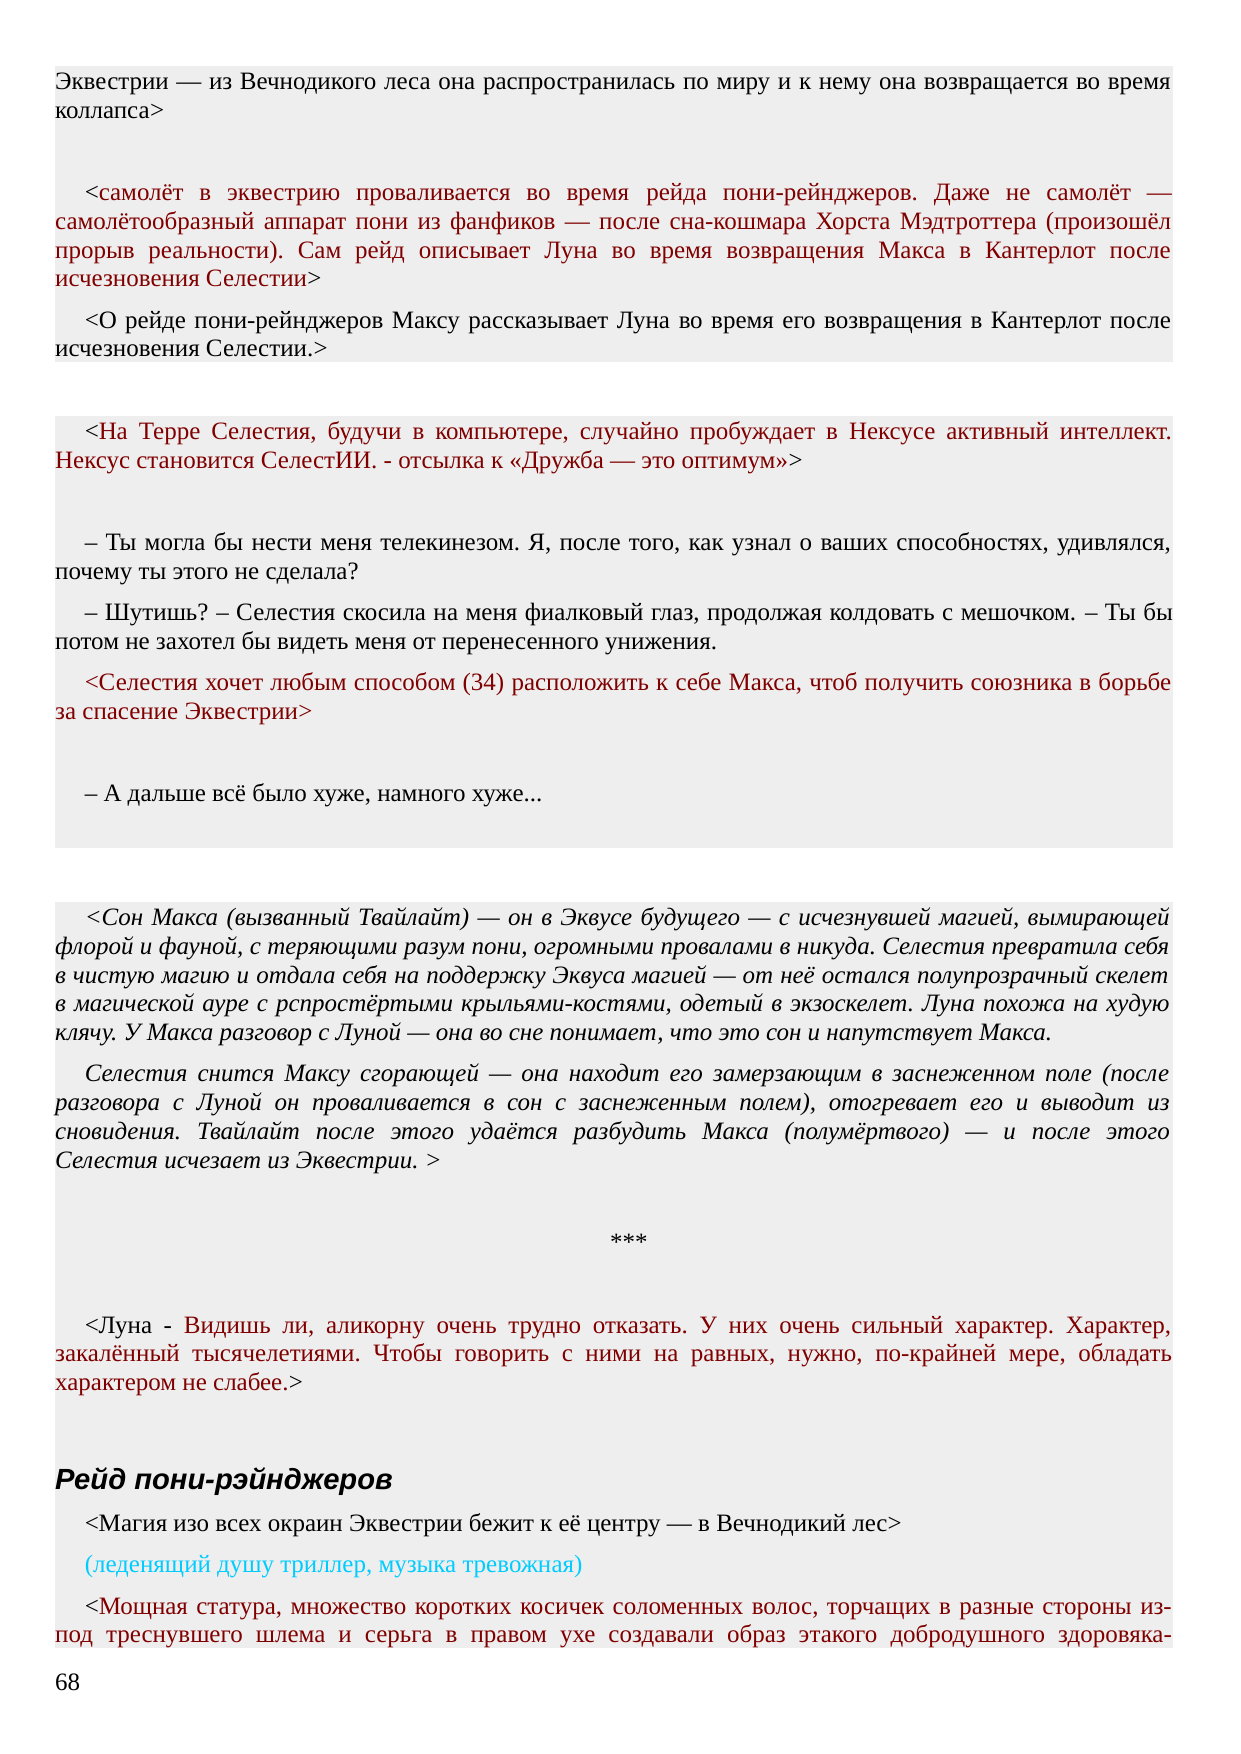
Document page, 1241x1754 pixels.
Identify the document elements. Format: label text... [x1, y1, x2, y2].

text *** [55, 1227, 1173, 1256]
text <На Терре Селестия, будучи в компьютере, случайно пробуждает в Нексусе активный интеллект. Нексус становится СелестИИ. - отсылка к «Дружба — это оптимум»> [55, 416, 1173, 473]
text – А дальше всё было хуже, намного хуже... [55, 778, 1173, 807]
text <Селестия хочет любым способом (34) расположить к себе Макса, чтоб получить союзника в борьбе за спасение Эквестрии> [55, 667, 1173, 725]
text – Шутишь? – Селестия скосила на меня фиалковый глаз, продолжая колдовать с мешочком. – Ты бы потом не захотел бы видеть меня от перенесенного унижения. [55, 597, 1173, 655]
text Эквестрии — из Вечнодикого леса она распространилась по миру и к нему она возвращается во время коллапса> [55, 66, 1173, 123]
text <Магия изо всех окраин Эквестрии бежит к её центру — в Вечнодикий лес> [55, 1508, 1173, 1537]
text Селестия снится Максу сгорающей — она находит его замерзающим в заснеженном поле (после разговора с Луной он проваливается в сон с заснеженным полем), отогревает его и выводит из сновидения. Твайлайт после этого удаётся разбудить Макса (полумёртвого) — и после этого Селестия исчезает из Эквестрии. > [55, 1058, 1173, 1173]
text <Луна - Видишь ли, аликорну очень трудно отказать. У них очень сильный характер. Характер, закалённый тысячелетиями. Чтобы говорить с ними на равных, нужно, по-крайней мере, обладать характером не слабее.> [55, 1310, 1173, 1396]
text (леденящий душу триллер, музыка тревожная) [55, 1549, 1173, 1578]
text <Сон Макса (вызванный Твайлайт) — он в Эквусе будущего — с исчезнувшей магией, вымирающей флорой и фауной, с теряющими разум пони, огромными провалами в никуда. Селестия превратила себя в чистую магию и отдала себя на поддержку Эквуса магией — от неё остался полупрозрачный скелет в магической ауре с рспростёртыми крыльями-костями, одетый в экзоскелет. Луна похожа на худую клячу. У Макса разговор с Луной — она во сне понимает, что это сон и напутствует Макса. [55, 902, 1173, 1046]
subtitle Рейд пони-рэйнджеров [55, 1462, 1173, 1496]
text – Ты могла бы нести меня телекинезом. Я, после того, как узнал о ваших способностях, удивлялся, почему ты этого не сделала? [55, 527, 1173, 585]
text <самолёт в эквестрию проваливается во время рейда пони-рейнджеров. Даже не самолёт — самолётообразный аппарат пони из фанфиков — после сна-кошмара Хорста Мэдтроттера (произошёл прорыв реальности). Сам рейд описывает Луна во время возвращения Макса в Кантерлот после исчезновения Селестии> [55, 177, 1173, 292]
text <Мощная статура, множество коротких косичек соломенных волос, торчащих в разные стороны из-под треснувшего шлема и серьга в правом ухе создавали образ этакого добродушного здоровяка- [55, 1591, 1173, 1648]
text <О рейде пони-рейнджеров Максу рассказывает Луна во время его возвращения в Кантерлот после исчезновения Селестии.> [55, 305, 1173, 362]
